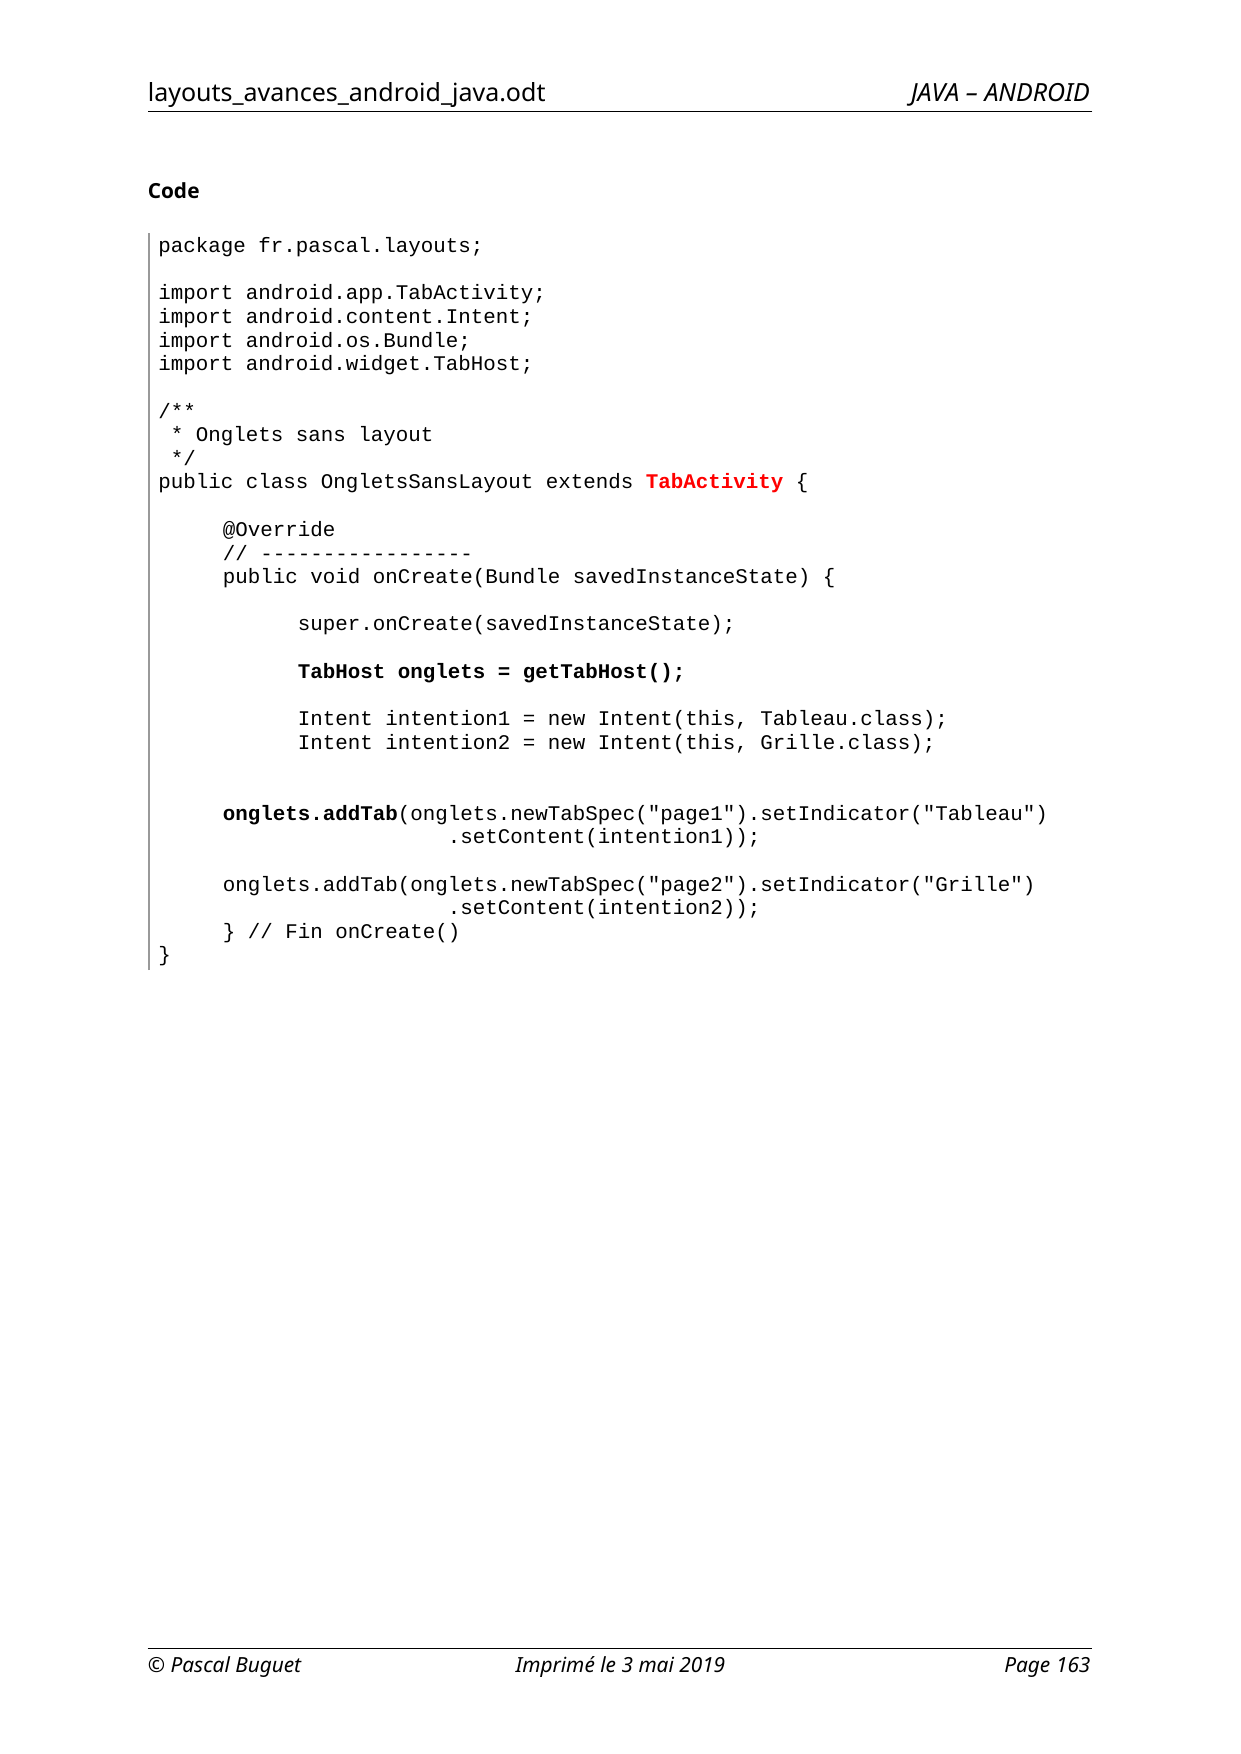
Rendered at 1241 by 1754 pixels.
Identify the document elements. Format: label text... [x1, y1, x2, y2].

text .setContent(intention2)); [150, 897, 1092, 921]
text public class OngletsSansLayout extends TabActivity { [150, 472, 1092, 495]
text public void onCreate(Bundle savedInstanceState) { [150, 566, 1092, 590]
text super.onCreate(savedInstanceState); [150, 613, 1092, 637]
text .setContent(intention1)); [150, 826, 1092, 850]
text TabHost onglets = getTabHost(); [150, 661, 1092, 684]
text */ [150, 448, 1092, 472]
text import android.app.TabActivity; [150, 282, 1092, 306]
text import android.widget.TabHost; [150, 353, 1092, 377]
text Intent intention2 = new Intent(this, Grille.class); [150, 732, 1092, 755]
text import android.os.Bundle; [150, 330, 1092, 353]
text // ----------------- [150, 542, 1092, 566]
text * Onglets sans layout [150, 424, 1092, 448]
text } // Fin onCreate() [150, 921, 1092, 944]
text onglets.addTab(onglets.newTabSpec("page2").setIndicator("Grille") [150, 850, 1092, 897]
text Intent intention1 = new Intent(this, Tableau.class); [150, 708, 1092, 732]
text @Override [150, 519, 1092, 542]
text } [150, 944, 1092, 970]
text onglets.addTab(onglets.newTabSpec("page1").setIndicator("Tableau") [150, 779, 1092, 826]
text import android.content.Intent; [150, 306, 1092, 330]
text package fr.pascal.layouts; [150, 233, 1092, 259]
text /** [150, 401, 1092, 424]
text Code [148, 176, 1092, 204]
